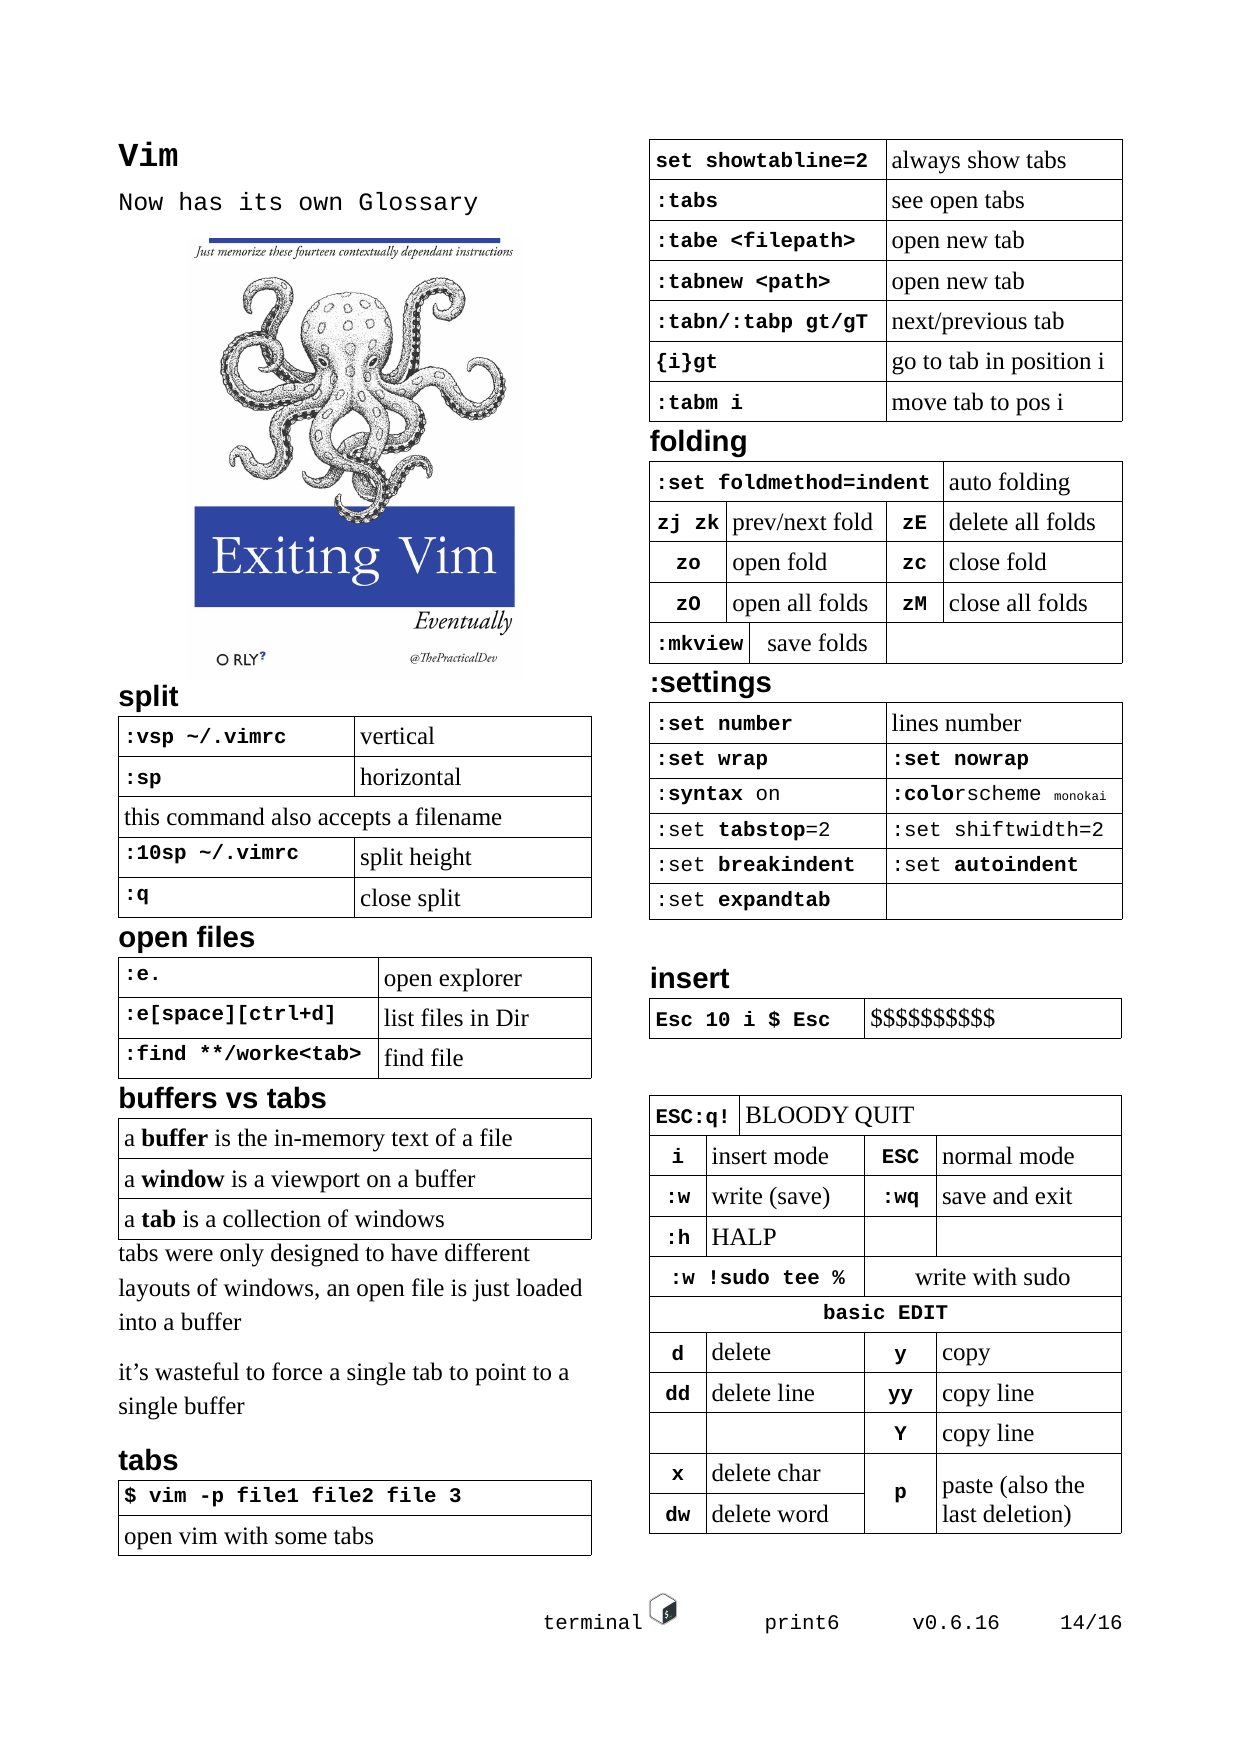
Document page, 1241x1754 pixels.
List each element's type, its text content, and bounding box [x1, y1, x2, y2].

table_cell open new tab [887, 261, 1122, 300]
table_cell zo [650, 542, 726, 582]
table_cell :set tabstop=2 [650, 814, 886, 848]
table_cell x [650, 1454, 706, 1493]
table_header Esc 10 i $ Esc [650, 999, 864, 1038]
table_header $ vim -p file1 file2 file 3 [119, 1481, 591, 1515]
table_cell copy line [937, 1413, 1121, 1452]
table_cell dw [650, 1494, 706, 1533]
table_cell dd [650, 1373, 706, 1412]
table_cell open all folds [727, 583, 886, 622]
table_cell next/previous tab [887, 301, 1122, 341]
table_cell split height [355, 838, 591, 877]
table_header :set foldmethod=indent [650, 462, 943, 501]
table_cell :w !sudo tee % [650, 1257, 864, 1296]
subtitle split [118, 679, 591, 713]
table_cell :tabe <filepath> [650, 221, 886, 260]
table_header :vsp ~/.vimrc [119, 717, 354, 756]
text Now has its own Glossary [118, 189, 591, 218]
table_cell close split [355, 878, 591, 917]
table_cell [887, 884, 1122, 918]
table_cell delete word [707, 1494, 864, 1533]
picture [186, 238, 523, 679]
subtitle insert [649, 961, 1122, 995]
table_cell zO [650, 583, 726, 622]
table_cell :e[space][ctrl+d] [119, 998, 378, 1037]
table_cell delete char [707, 1454, 864, 1493]
table_cell zc [887, 542, 943, 582]
table_cell :set nowrap [887, 744, 1122, 778]
table_header lines number [887, 703, 1122, 742]
table_cell [937, 1217, 1121, 1256]
table_cell :wq [865, 1176, 936, 1216]
table_cell basic EDIT [650, 1297, 1121, 1332]
table_cell copy line [937, 1373, 1121, 1412]
table_header vertical [355, 717, 591, 756]
table_cell :sp [119, 757, 354, 796]
table_cell [650, 1413, 706, 1452]
subtitle folding [649, 424, 1122, 458]
table_cell ESC [865, 1136, 936, 1175]
table_cell :syntax on [650, 779, 886, 813]
table_cell zj zk [650, 502, 726, 541]
subtitle Vim [118, 139, 591, 177]
table_cell [887, 623, 1122, 662]
picture [642, 1588, 684, 1630]
table_cell :set shiftwidth=2 [887, 814, 1122, 848]
table_cell a window is a viewport on a buffer [119, 1159, 591, 1198]
table_cell horizontal [355, 757, 591, 796]
table_cell list files in Dir [379, 998, 591, 1037]
table_cell copy [937, 1333, 1121, 1372]
table_cell p [865, 1454, 936, 1533]
table_cell go to tab in position i [887, 342, 1122, 381]
table_cell close fold [944, 542, 1122, 582]
table_cell move tab to pos i [887, 382, 1122, 421]
text tabs were only designed to have different layouts of windows, an open file is just loaded into a buffer [118, 1240, 591, 1336]
table_cell yy [865, 1373, 936, 1412]
table_cell :q [119, 878, 354, 917]
table_cell d [650, 1333, 706, 1372]
table_cell :w [650, 1176, 706, 1216]
table_cell {i}gt [650, 342, 886, 381]
table_cell see open tabs [887, 180, 1122, 219]
table_cell save folds [750, 623, 886, 662]
table_header BLOODY QUIT [740, 1096, 1121, 1135]
table_cell write with sudo [865, 1257, 1121, 1296]
subtitle open files [118, 920, 591, 954]
table_header $$$$$$$$$$ [865, 999, 1121, 1038]
table_cell delete line [707, 1373, 864, 1412]
subtitle buffers vs tabs [118, 1081, 591, 1114]
table_header auto folding [944, 462, 1122, 501]
table_cell save and exit [937, 1176, 1121, 1216]
table_cell :set expandtab [650, 884, 886, 918]
table_cell this command also accepts a filename [119, 797, 591, 837]
table_header a buffer is the in-memory text of a file [119, 1119, 591, 1158]
table_cell zE [887, 502, 943, 541]
table_cell find file [379, 1039, 591, 1078]
table_cell :set breakindent [650, 849, 886, 883]
subtitle tabs [118, 1443, 591, 1477]
table_cell :set autoindent [887, 849, 1122, 883]
table_header open explorer [379, 958, 591, 997]
table_cell a tab is a collection of windows [119, 1199, 591, 1238]
table_cell prev/next fold [727, 502, 886, 541]
table_cell open new tab [887, 221, 1122, 260]
table_cell always show tabs [887, 140, 1122, 179]
table_cell open vim with some tabs [119, 1516, 591, 1555]
table_cell paste (also the last deletion) [937, 1454, 1121, 1533]
table_cell delete all folds [944, 502, 1122, 541]
table_cell :tabnew <path> [650, 261, 886, 300]
table_cell :find **/worke<tab> [119, 1039, 378, 1078]
table_cell [865, 1217, 936, 1256]
table_cell open fold [727, 542, 886, 582]
table_cell y [865, 1333, 936, 1372]
table_cell :tabm i [650, 382, 886, 421]
table_cell :set wrap [650, 744, 886, 778]
table_cell :tabs [650, 180, 886, 219]
table_cell write (save) [707, 1176, 864, 1216]
table_cell close all folds [944, 583, 1122, 622]
table_header :e. [119, 958, 378, 997]
table_cell insert mode [707, 1136, 864, 1175]
table_cell Y [865, 1413, 936, 1452]
subtitle :settings [649, 665, 1122, 699]
table_cell i [650, 1136, 706, 1175]
table_cell :h [650, 1217, 706, 1256]
table_cell set showtabline=2 [650, 140, 886, 179]
table_cell normal mode [937, 1136, 1121, 1175]
table_header ESC:q! [650, 1096, 739, 1135]
table_cell zM [887, 583, 943, 622]
table_cell :mkview [650, 623, 749, 662]
table_cell HALP [707, 1217, 864, 1256]
table_cell delete [707, 1333, 864, 1372]
table_header :set number [650, 703, 886, 742]
text it’s wasteful to force a single tab to point to a single buffer [118, 1357, 591, 1420]
table_cell :tabn/:tabp gt/gT [650, 301, 886, 341]
table_cell :10sp ~/.vimrc [119, 838, 354, 877]
table_cell [707, 1413, 864, 1452]
table_cell :colorscheme monokai [887, 779, 1122, 813]
